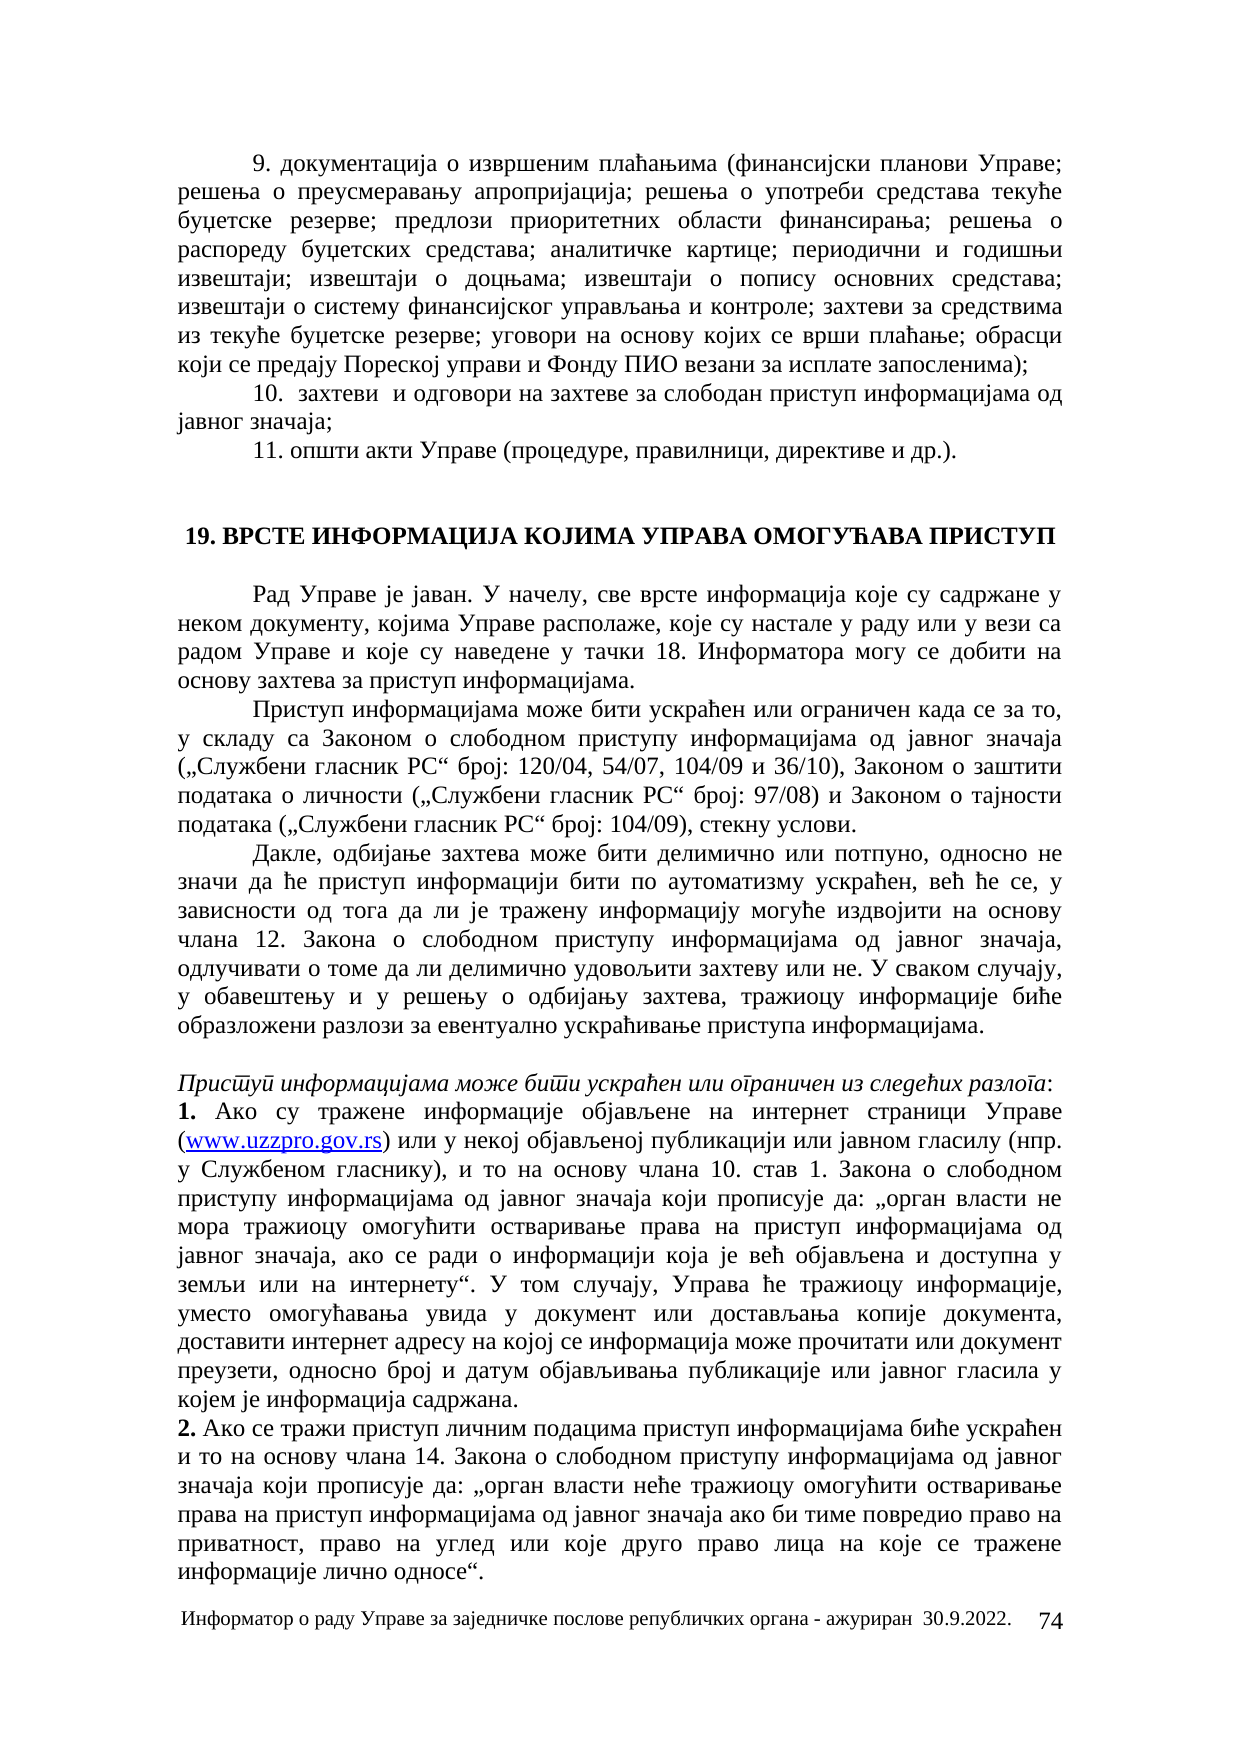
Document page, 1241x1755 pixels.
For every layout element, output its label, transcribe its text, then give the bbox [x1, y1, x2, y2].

text 11. општи акти Управе (процедуре, правилници, директиве и др.). [177, 435, 1063, 464]
text 2. Ако се тражи приступ личним подацима приступ информацијама биће ускраћен и то на основу члана 14. Закона о слободном приступу информацијама од јавног значаја који прописује да: „орган власти неће тражиоцу омогућити остваривање права на приступ информацијама од јавног значаја ако би тиме повредио право на приватност, право на углед или које друго право лица на које се тражене информације лично односе“. [177, 1413, 1063, 1585]
text Рад Управе је јаван. У начелу, све врсте информација које су садржане у неком документу, којима Управе располаже, које су настале у раду или у вези са радом Управе и које су наведене у тачки 18. Информатора могу се добити на основу захтева за приступ информацијама. [177, 579, 1063, 694]
text 19. ВРСТЕ ИНФОРМАЦИЈА КОЈИМА УПРАВА ОМОГУЋАВА ПРИСТУП [177, 521, 1063, 550]
text 9. документација о извршеним плаћањима (финансијски планови Управе; решења о преусмеравању апропријација; решења о употреби средстава текуће буџетске резерве; предлози приоритетних области финансирања; решења о распореду буџетских средстава; аналитичке картице; периодични и годишњи извештаји; извештаји о доцњама; извештаји о попису основних средстава; извештаји о систему финансијског управљања и контроле; захтеви за средствима из текуће буџетске резерве; уговори на основу којих се врши плаћање; обрасци који се предају Пореској управи и Фонду ПИО везани за исплате запосленима); [177, 148, 1063, 378]
text 1. Ако су тражене информације објављене на интернет страници Управе (www.uzzpro.gov.rs) или у некој објављеној публикацији или јавном гласилу (нпр. у Службеном гласнику), и то на основу члана 10. став 1. Закона о слободном приступу информацијама од јавног значаја који прописује да: „орган власти не мора тражиоцу омогућити остваривање права на приступ информацијама од јавног значаја, ако се ради о информацији која је већ објављена и доступна у земљи или на интернету“. У том случају, Управа ће тражиоцу информације, уместо омогућавања увида у документ или достављања копије документа, доставити интернет адресу на којој се информација може прочитати или документ преузети, односно број и датум објављивања публикације или јавног гласила у којем је информација садржана. [177, 1096, 1063, 1413]
text 10. захтеви и одговори на захтеве за слободан приступ информацијама од јавног значаја; [177, 378, 1063, 435]
text Дакле, одбијање захтева може бити делимично или потпуно, односно не значи да ће приступ информацији бити по аутоматизму ускраћен, већ ће се, у зависности од тога да ли је тражену информацију могуће издвојити на основу члана 12. Закона о слободном приступу информацијама од јавног значаја, одлучивати о томе да ли делимично удовољити захтеву или не. У сваком случају, у обавештењу и у решењу о одбијању захтева, тражиоцу информације биће образложени разлози за евентуално ускраћивање приступа информацијама. [177, 838, 1063, 1039]
text Приступ информацијама може бити ускраћен или ограничен из следећих разлога: [177, 1068, 1063, 1096]
text Приступ информацијама може бити ускраћен или ограничен када се за то, у складу са Законом о слободном приступу информацијама од јавног значаја („Службени гласник РС“ број: 120/04, 54/07, 104/09 и 36/10), Законом о заштити података о личности („Службени гласник РС“ број: 97/08) и Законом о тајности података („Службени гласник РС“ број: 104/09), стекну услови. [177, 694, 1063, 838]
